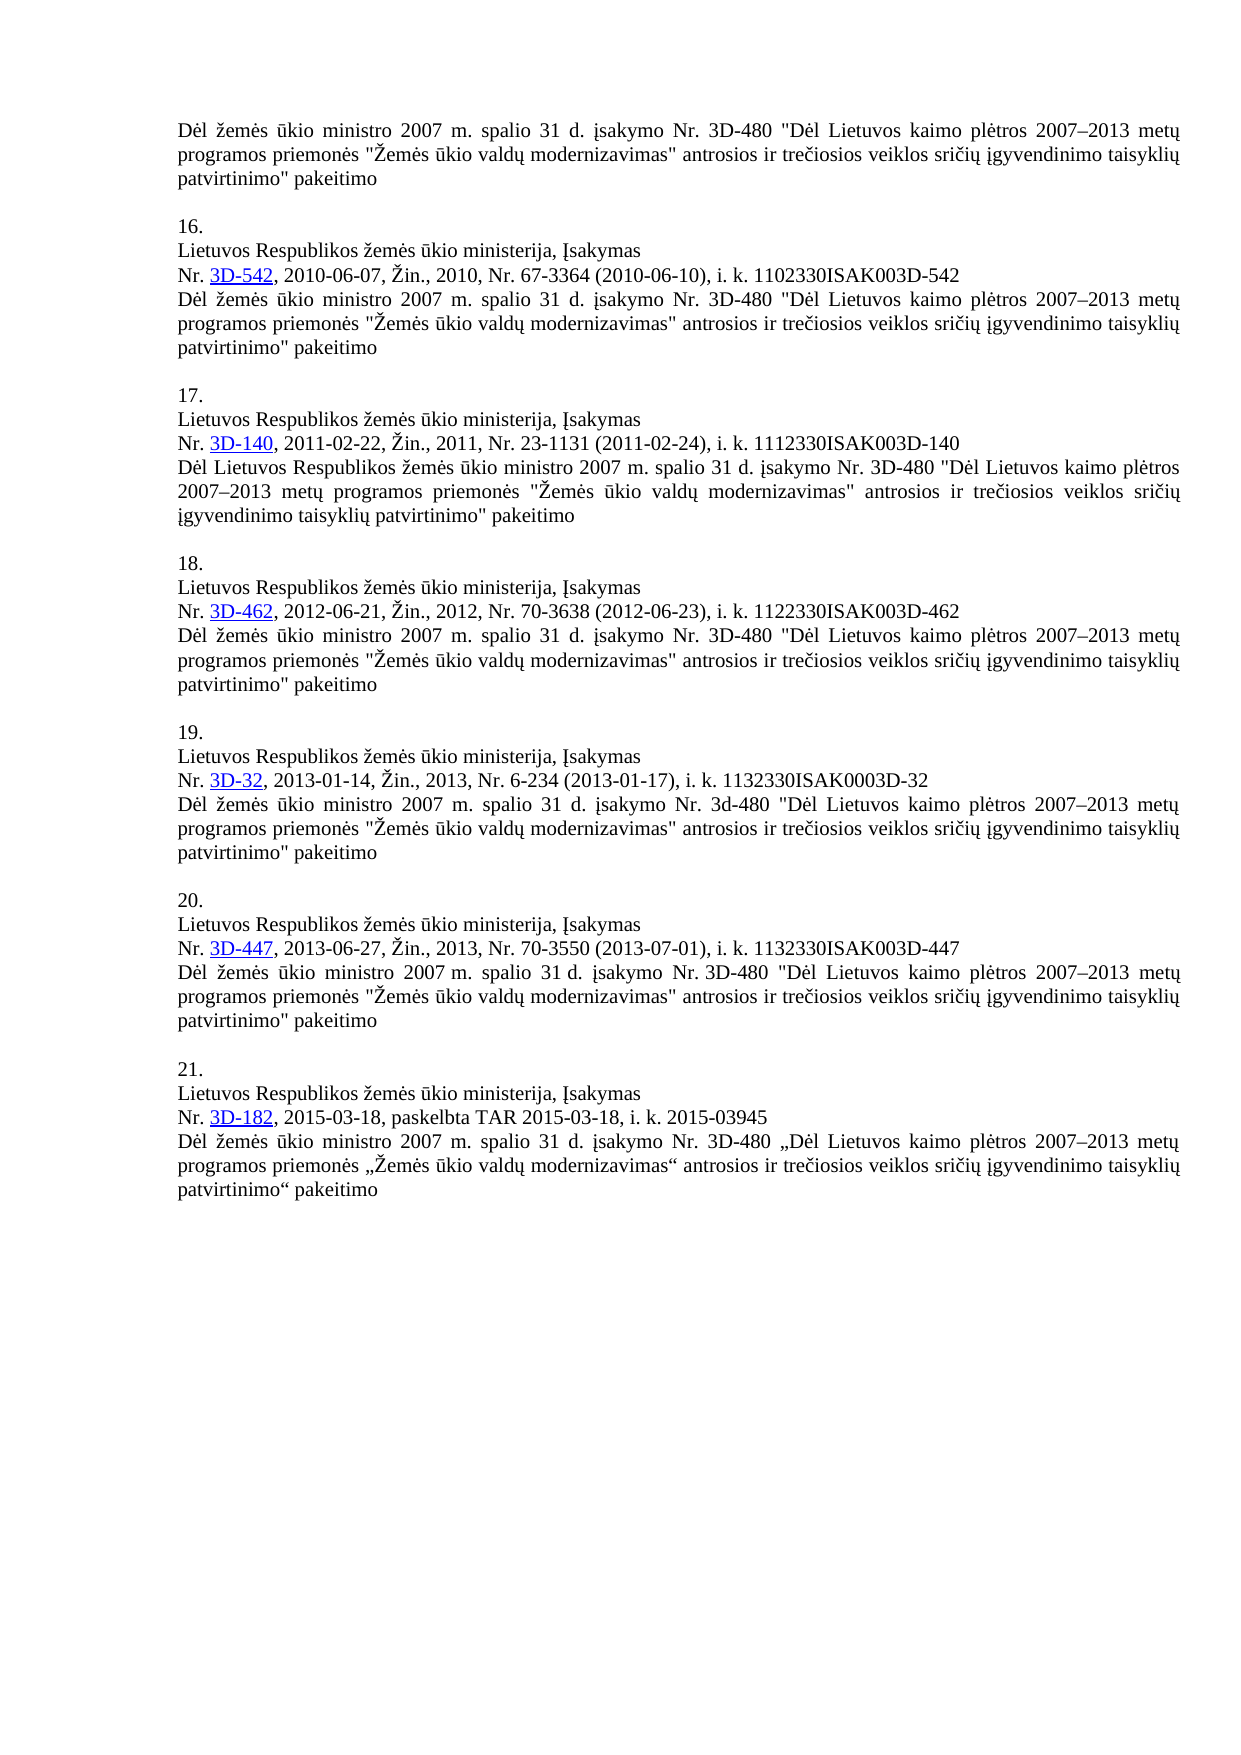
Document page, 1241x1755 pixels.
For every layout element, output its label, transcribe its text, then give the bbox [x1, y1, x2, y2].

text Dėl žemės ūkio ministro 2007 m. spalio 31 d. įsakymo Nr. 3D-480 "Dėl Lietuvos kaimo plėtros 2007–2013 metų programos priemonės "Žemės ūkio valdų modernizavimas" antrosios ir trečiosios veiklos sričių įgyvendinimo taisyklių patvirtinimo" pakeitimo [177, 623, 1181, 696]
text Lietuvos Respublikos žemės ūkio ministerija, Įsakymas [177, 744, 1181, 768]
text Dėl žemės ūkio ministro 2007 m. spalio 31 d. įsakymo Nr. 3D-480 "Dėl Lietuvos kaimo plėtros 2007–2013 metų programos priemonės "Žemės ūkio valdų modernizavimas" antrosios ir trečiosios veiklos sričių įgyvendinimo taisyklių patvirtinimo" pakeitimo [177, 118, 1181, 190]
text Lietuvos Respublikos žemės ūkio ministerija, Įsakymas [177, 1081, 1181, 1105]
text Dėl Lietuvos Respublikos žemės ūkio ministro 2007 m. spalio 31 d. įsakymo Nr. 3D-480 "Dėl Lietuvos kaimo plėtros 2007–2013 metų programos priemonės "Žemės ūkio valdų modernizavimas" antrosios ir trečiosios veiklos sričių įgyvendinimo taisyklių patvirtinimo" pakeitimo [177, 455, 1181, 527]
text 20. [177, 888, 1181, 912]
text 16. [177, 214, 1181, 238]
text Lietuvos Respublikos žemės ūkio ministerija, Įsakymas [177, 238, 1181, 262]
text Dėl žemės ūkio ministro 2007 m. spalio 31 d. įsakymo Nr. 3D-480 "Dėl Lietuvos kaimo plėtros 2007–2013 metų programos priemonės "Žemės ūkio valdų modernizavimas" antrosios ir trečiosios veiklos sričių įgyvendinimo taisyklių patvirtinimo" pakeitimo [177, 287, 1181, 359]
text Lietuvos Respublikos žemės ūkio ministerija, Įsakymas [177, 912, 1181, 936]
text Nr. 3D-542, 2010-06-07, Žin., 2010, Nr. 67-3364 (2010-06-10), i. k. 1102330ISAK003D-542 [177, 262, 1181, 287]
text 21. [177, 1057, 1181, 1081]
text Nr. 3D-140, 2011-02-22, Žin., 2011, Nr. 23-1131 (2011-02-24), i. k. 1112330ISAK003D-140 [177, 431, 1181, 455]
text 18. [177, 551, 1181, 575]
text Dėl žemės ūkio ministro 2007 m. spalio 31 d. įsakymo Nr. 3d-480 "Dėl Lietuvos kaimo plėtros 2007–2013 metų programos priemonės "Žemės ūkio valdų modernizavimas" antrosios ir trečiosios veiklos sričių įgyvendinimo taisyklių patvirtinimo" pakeitimo [177, 792, 1181, 864]
text Lietuvos Respublikos žemės ūkio ministerija, Įsakymas [177, 575, 1181, 599]
text Nr. 3D-447, 2013-06-27, Žin., 2013, Nr. 70-3550 (2013-07-01), i. k. 1132330ISAK003D-447 [177, 936, 1181, 960]
text Lietuvos Respublikos žemės ūkio ministerija, Įsakymas [177, 407, 1181, 431]
text Nr. 3D-462, 2012-06-21, Žin., 2012, Nr. 70-3638 (2012-06-23), i. k. 1122330ISAK003D-462 [177, 599, 1181, 623]
text 19. [177, 720, 1181, 744]
text Nr. 3D-32, 2013-01-14, Žin., 2013, Nr. 6-234 (2013-01-17), i. k. 1132330ISAK0003D-32 [177, 768, 1181, 792]
text 17. [177, 383, 1181, 407]
text Nr. 3D-182, 2015-03-18, paskelbta TAR 2015-03-18, i. k. 2015-03945 [177, 1105, 1181, 1129]
text Dėl žemės ūkio ministro 2007 m. spalio 31 d. įsakymo Nr. 3D-480 „Dėl Lietuvos kaimo plėtros 2007–2013 metų programos priemonės „Žemės ūkio valdų modernizavimas“ antrosios ir trečiosios veiklos sričių įgyvendinimo taisyklių patvirtinimo“ pakeitimo [177, 1129, 1181, 1201]
text Dėl žemės ūkio ministro 2007 m. spalio 31 d. įsakymo Nr. 3D-480 "Dėl Lietuvos kaimo plėtros 2007–2013 metų programos priemonės "Žemės ūkio valdų modernizavimas" antrosios ir trečiosios veiklos sričių įgyvendinimo taisyklių patvirtinimo" pakeitimo [177, 960, 1181, 1032]
